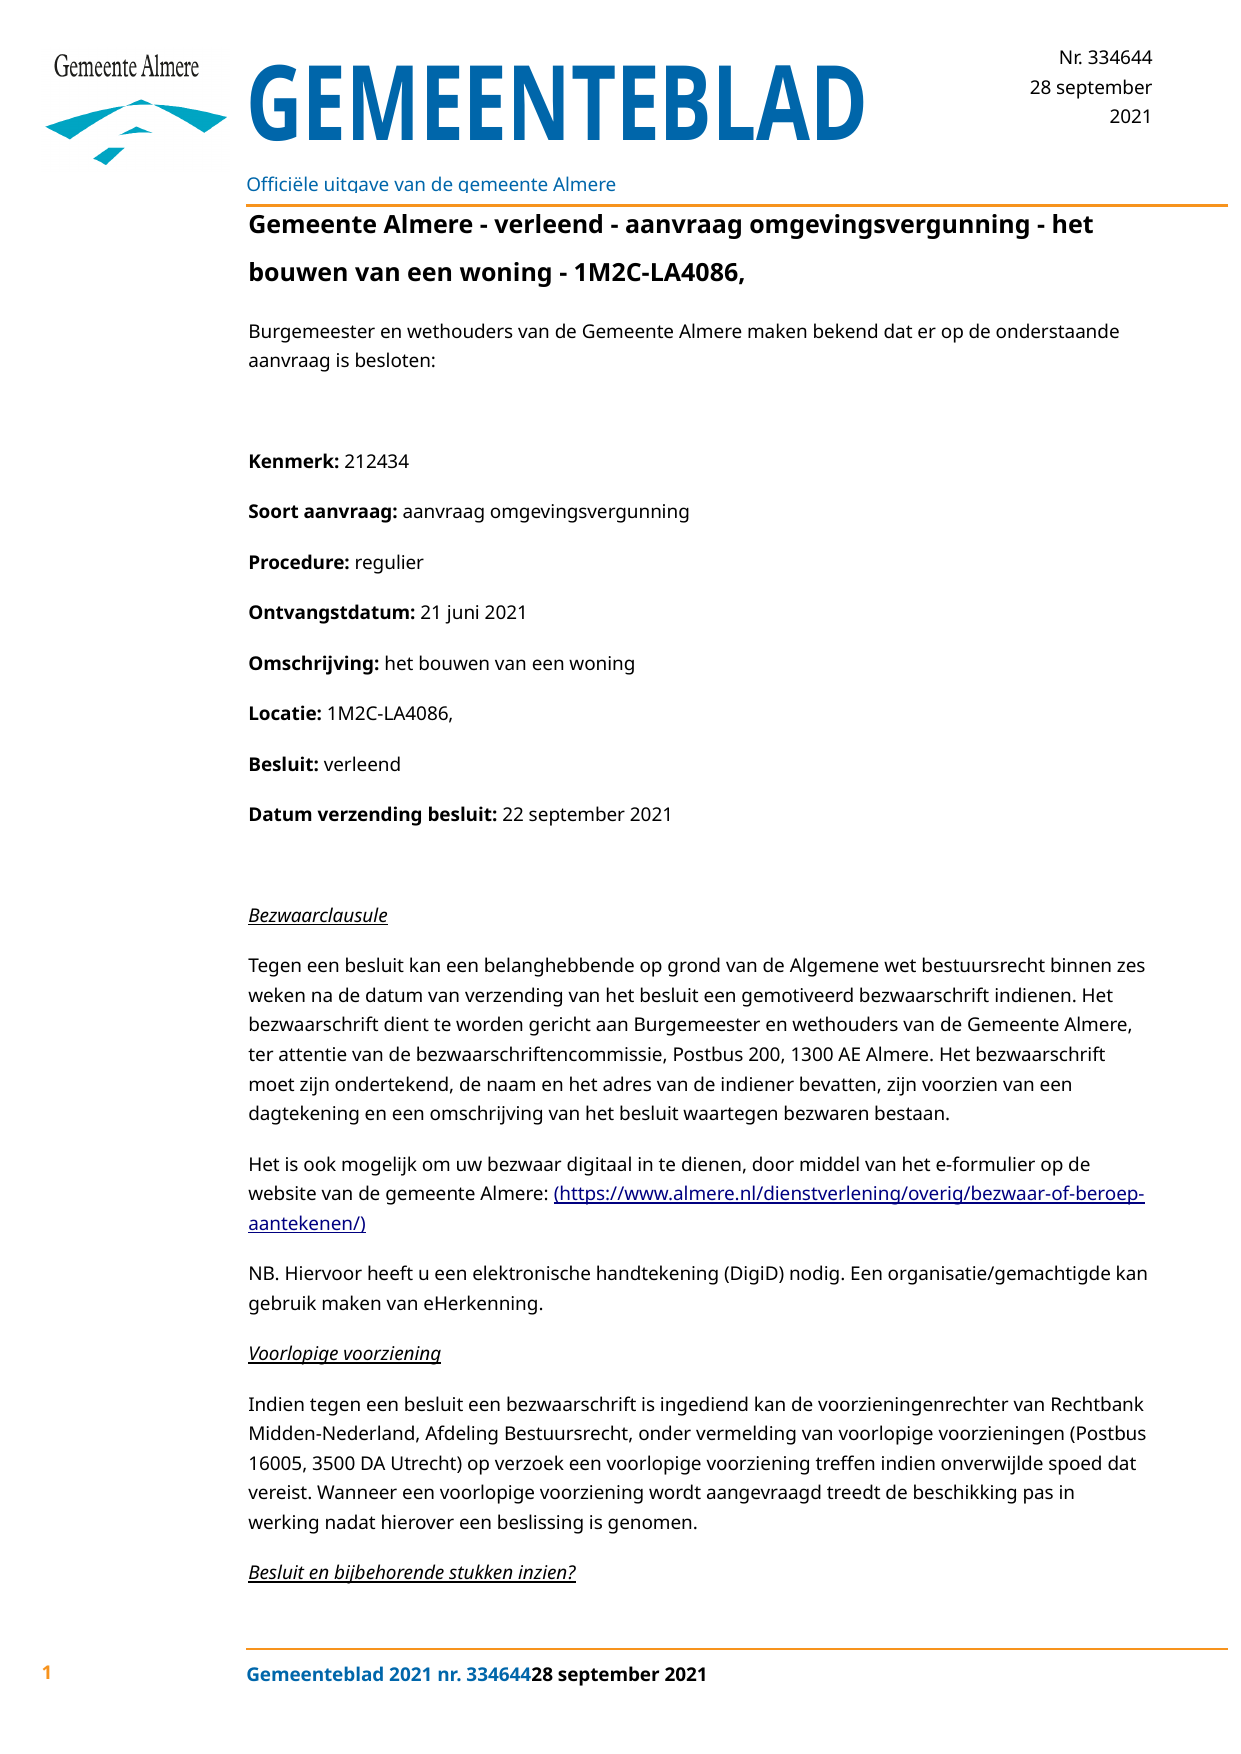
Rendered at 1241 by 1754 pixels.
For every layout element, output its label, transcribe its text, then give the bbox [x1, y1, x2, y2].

text Omschrijving: het bouwen van een woning [248, 650, 1152, 676]
text Gemeente Almere - verleend - aanvraag omgevingsvergunning - het bouwen van een woning - 1M2C-LA4086, [248, 207, 1152, 288]
text NB. Hiervoor heeft u een elektronische handtekening (DigiD) nodig. Een organisatie/gemachtigde kan gebruik maken van eHerkenning. [248, 1260, 1152, 1316]
text Datum verzending besluit: 22 september 2021 [248, 801, 1152, 827]
text Burgemeester en wethouders van de Gemeente Almere maken bekend dat er op de onderstaande aanvraag is besloten: [248, 318, 1152, 373]
picture [41, 47, 231, 172]
text Voorlopige voorziening [248, 1340, 1152, 1366]
text Indien tegen een besluit een bezwaarschrift is ingediend kan de voorzieningenrechter van Rechtbank Midden-Nederland, Afdeling Bestuursrecht, onder vermelding van voorlopige voorzieningen (Postbus 16005, 3500 DA Utrecht) op verzoek een voorlopige voorziening treffen indien onverwijlde spoed dat vereist. Wanneer een voorlopige voorziening wordt aangevraagd treedt de beschikking pas in werking nadat hierover een beslissing is genomen. [248, 1391, 1152, 1535]
text Het is ook mogelijk om uw bezwaar digitaal in te dienen, door middel van het e-formulier op de website van de gemeente Almere: (https://www.almere.nl/dienstverlening/overig/bezwaar-of-beroep-aantekenen/) [248, 1151, 1152, 1236]
text Bezwaarclausule [248, 902, 1152, 928]
text Procedure: regulier [248, 549, 1152, 575]
text Soort aanvraag: aanvraag omgevingsvergunning [248, 499, 1152, 524]
text Kenmerk: 212434 [248, 448, 1152, 474]
text Tegen een besluit kan een belanghebbende op grond van de Algemene wet bestuursrecht binnen zes weken na de datum van verzending van het besluit een gemotiveerd bezwaarschrift indienen. Het bezwaarschrift dient te worden gericht aan Burgemeester en wethouders van de Gemeente Almere, ter attentie van de bezwaarschriftencommissie, Postbus 200, 1300 AE Almere. Het bezwaarschrift moet zijn ondertekend, de naam en het adres van de indiener bevatten, zijn voorzien van een dagtekening en een omschrijving van het besluit waartegen bezwaren bestaan. [248, 952, 1152, 1126]
text Ontvangstdatum: 21 juni 2021 [248, 599, 1152, 625]
text Besluit en bijbehorende stukken inzien? [248, 1559, 1152, 1585]
text Locatie: 1M2C-LA4086, [248, 700, 1152, 726]
text Besluit: verleend [248, 751, 1152, 777]
